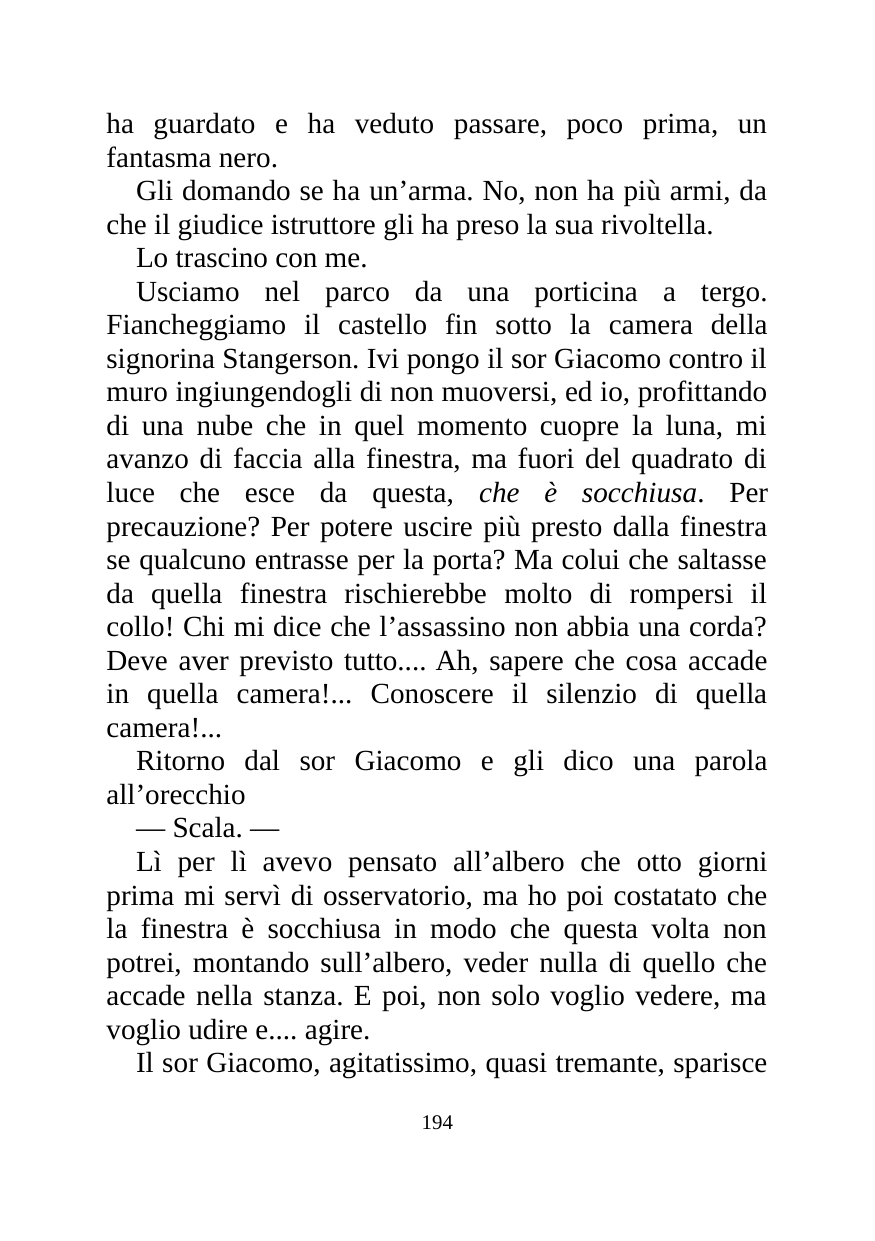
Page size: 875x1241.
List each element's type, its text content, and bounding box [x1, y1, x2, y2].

text ha guardato e ha veduto passare, poco prima, un fantasma nero. [106, 106, 768, 173]
text — Scala. — [106, 811, 768, 844]
text Ritorno dal sor Giacomo e gli dico una parola all’orecchio [106, 743, 768, 811]
text Lo trascino con me. [106, 240, 768, 274]
text Usciamo nel parco da una porticina a tergo. Fiancheggiamo il castello fin sotto la camera della signorina Stangerson. Ivi pongo il sor Giacomo contro il muro ingiungendogli di non muoversi, ed io, profittando di una nube che in quel momento cuopre la luna, mi avanzo di faccia alla finestra, ma fuori del quadrato di luce che esce da questa, che è socchiusa. Per precauzione? Per potere uscire più presto dalla finestra se qualcuno entrasse per la porta? Ma colui che saltasse da quella finestra rischierebbe molto di rompersi il collo! Chi mi dice che l’assassino non abbia una corda? Deve aver previsto tutto.... Ah, sapere che cosa accade in quella camera!... Conoscere il silenzio di quella camera!... [106, 274, 768, 743]
text Lì per lì avevo pensato all’albero che otto giorni prima mi servì di osservatorio, ma ho poi costatato che la finestra è socchiusa in modo che questa volta non potrei, montando sull’albero, veder nulla di quello che accade nella stanza. E poi, non solo voglio vedere, ma voglio udire e.... agire. [106, 844, 768, 1045]
text Il sor Giacomo, agitatissimo, quasi tremante, sparisce [106, 1045, 768, 1079]
text Gli domando se ha un’arma. No, non ha più armi, da che il giudice istruttore gli ha preso la sua rivoltella. [106, 173, 768, 240]
